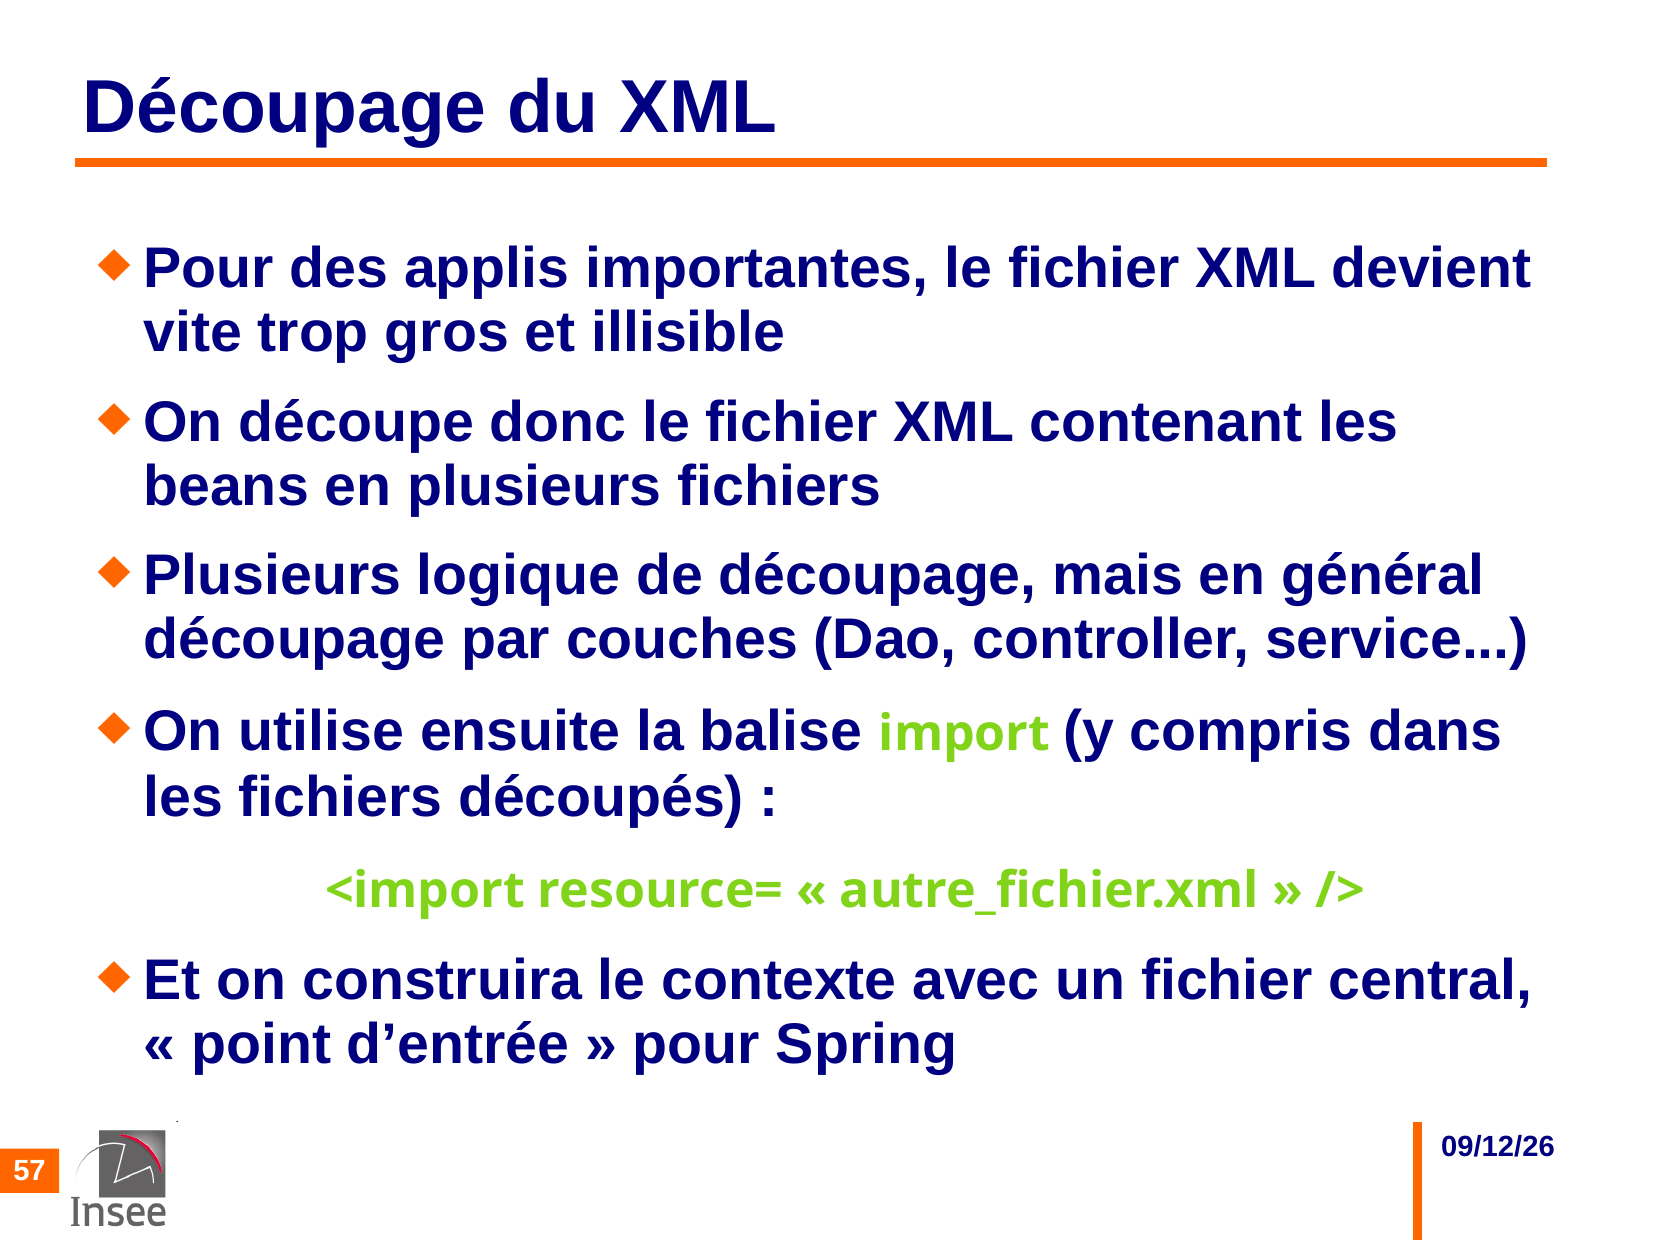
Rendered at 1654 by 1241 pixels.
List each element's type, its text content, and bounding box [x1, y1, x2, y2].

picture [62, 1121, 178, 1241]
title Découpage du XML [82, 49, 1619, 163]
list Pour des applis importantes, le fichier XML devient vite trop gros et illisible On découpe donc le fichier XML contenant les beans en plusieurs fichiers Plusieurs logique de découpage, mais en général découpage par couches (Dao, controller, service...) On utilise ensuite la balise import (y compris dans les fichiers découpés) : <import resource= « autre_fichier.xml » /> Et on construira le contexte avec un fichier central, « point d’entrée » pour Spring [82, 236, 1548, 1087]
